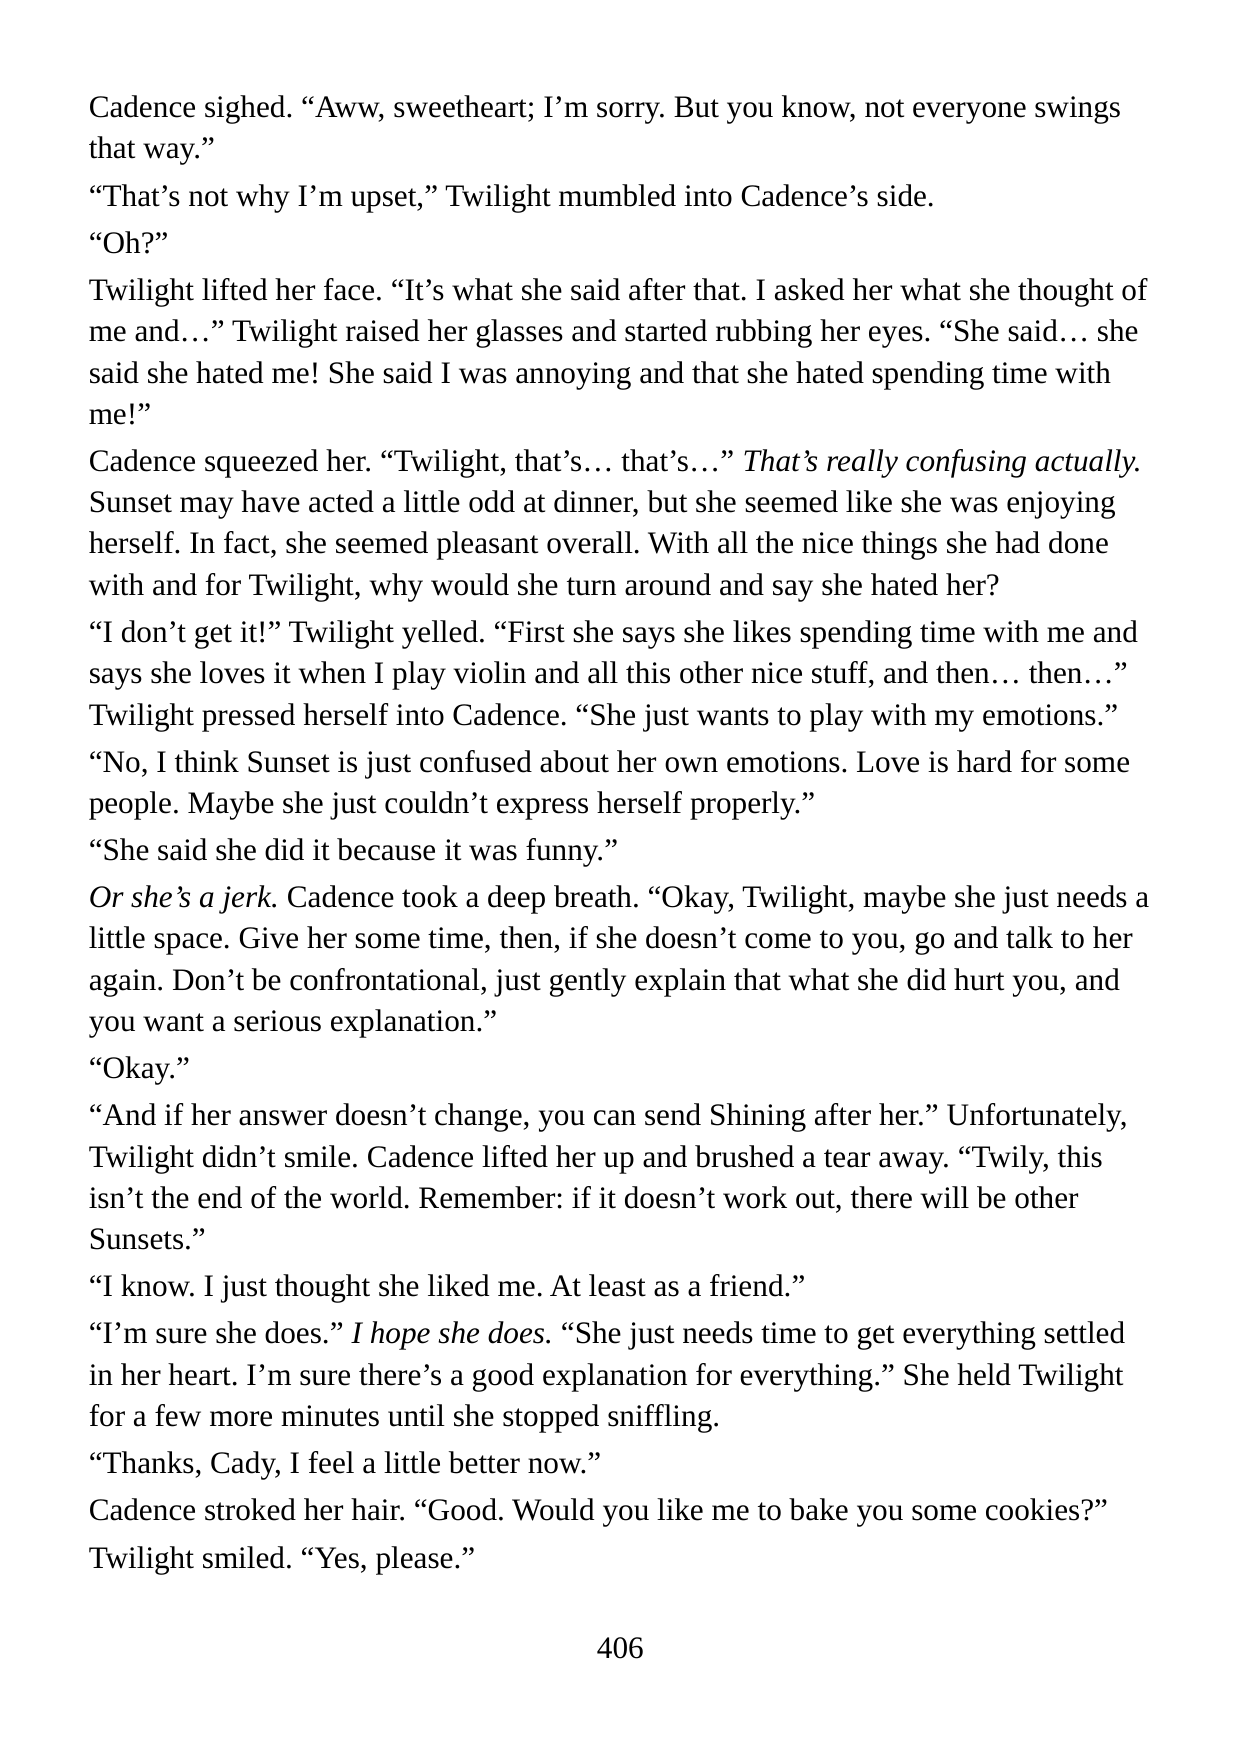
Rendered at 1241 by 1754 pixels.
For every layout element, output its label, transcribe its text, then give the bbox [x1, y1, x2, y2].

text “Okay.” [88, 1049, 1152, 1085]
text Twilight smiled. “Yes, please.” [88, 1539, 1152, 1575]
text “Oh?” [88, 224, 1152, 260]
text Or she’s a jerk. Cadence took a deep breath. “Okay, Twilight, maybe she just needs a little space. Give her some time, then, if she doesn’t come to you, go and talk to her again. Don’t be confrontational, just gently explain that what she did hurt you, and you want a serious explanation.” [88, 878, 1152, 1038]
text Cadence sighed. “Aww, sweetheart; I’m sorry. But you know, not everyone swings that way.” [88, 88, 1152, 166]
text “And if her answer doesn’t change, you can send Shining after her.” Unfortunately, Twilight didn’t smile. Cadence lifted her up and brushed a tear away. “Twily, this isn’t the end of the world. Remember: if it doesn’t work out, there will be other Sunsets.” [88, 1097, 1152, 1256]
text “Thanks, Cady, I feel a little better now.” [88, 1444, 1152, 1480]
text Twilight lifted her face. “It’s what she said after that. I asked her what she thought of me and…” Twilight raised her glasses and started rubbing her eyes. “She said… she said she hated me! She said I was annoying and that she hated spending time with me!” [88, 271, 1152, 431]
text “No, I think Sunset is just confused about her own emotions. Love is hard for some people. Maybe she just couldn’t express herself properly.” [88, 743, 1152, 820]
text “I don’t get it!” Twilight yelled. “First she says she likes spending time with me and says she loves it when I play violin and all this other nice stuff, and then… then…” Twilight pressed herself into Cadence. “She just wants to play with my emotions.” [88, 613, 1152, 732]
text Cadence squeezed her. “Twilight, that’s… that’s…” That’s really confusing actually. Sunset may have acted a little odd at dinner, but she seemed like she was enjoying herself. In fact, she seemed pleasant overall. With all the nice things she had done with and for Twilight, why would she turn around and say she hated her? [88, 442, 1152, 602]
text “I know. I just thought she liked me. At least as a friend.” [88, 1268, 1152, 1303]
text “That’s not why I’m upset,” Twilight mumbled into Cadence’s side. [88, 177, 1152, 213]
text “I’m sure she does.” I hope she does. “She just needs time to get everything settled in her heart. I’m sure there’s a good explanation for everything.” She held Twilight for a few more minutes until she stopped sniffling. [88, 1315, 1152, 1433]
text Cadence stroked her hair. “Good. Would you like me to bake you some cookies?” [88, 1492, 1152, 1528]
text “She said she did it because it was funny.” [88, 831, 1152, 867]
